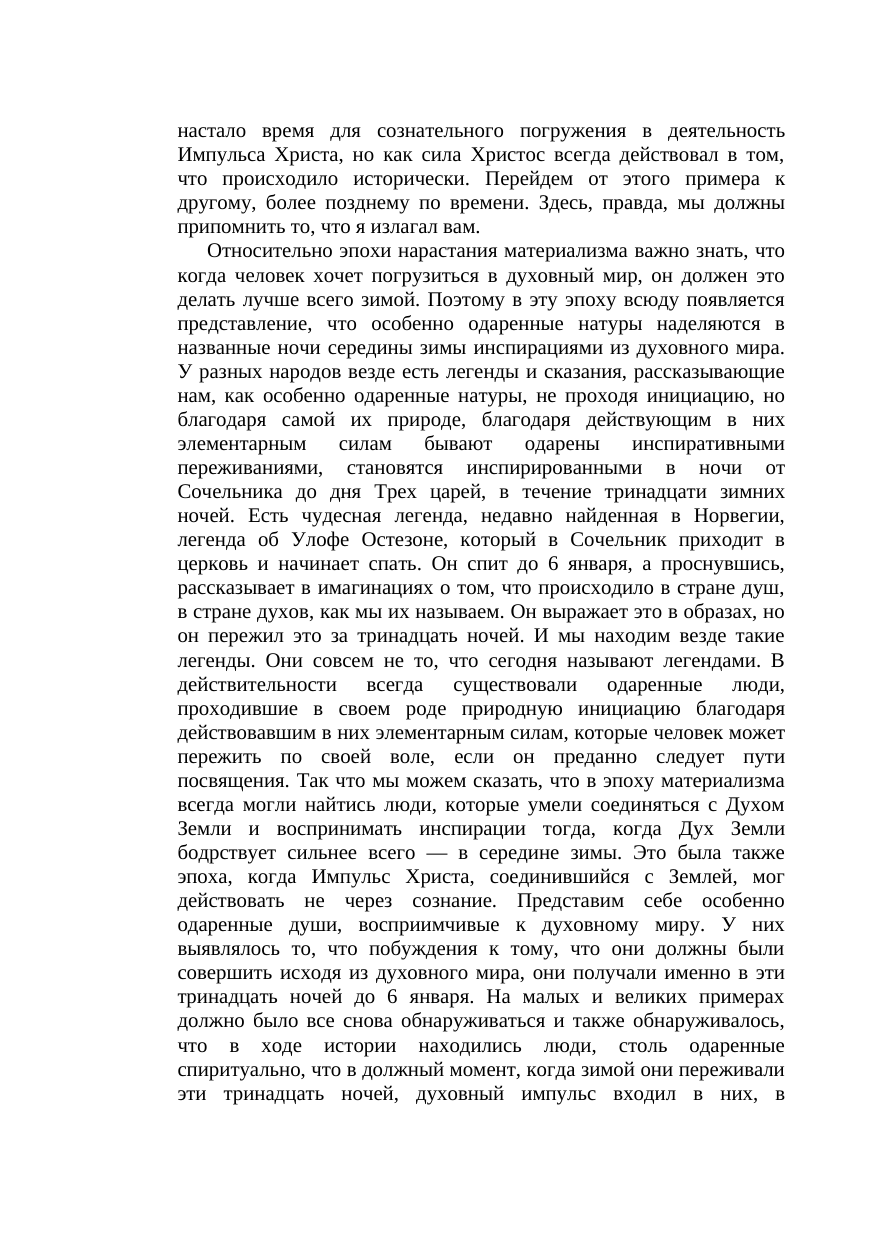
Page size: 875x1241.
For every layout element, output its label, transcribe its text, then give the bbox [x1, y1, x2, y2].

text Относительно эпохи нарастания материализма важно знать, что когда человек хочет погрузиться в духовный мир, он должен это делать лучше всего зимой. Поэтому в эту эпоху всюду появляется представление, что особенно одаренные натуры наделяются в названные ночи середины зимы инспирациями из духовного мира. У разных народов везде есть легенды и сказания, рассказывающие нам, как особенно одаренные натуры, не проходя инициацию, но благодаря самой их природе, благодаря действующим в них элементарным силам бывают одарены инспиративными переживаниями, становятся инспирированными в ночи от Сочельника до дня Трех царей, в течение тринадцати зимних ночей. Есть чудесная легенда, недавно найденная в Норвегии, легенда об Улофе Остезоне, который в Сочельник приходит в церковь и начинает спать. Он спит до 6 января, а проснувшись, рассказывает в имагинациях о том, что происходило в стране душ, в стране духов, как мы их называем. Он выражает это в образах, но он пережил это за тринадцать ночей. И мы находим везде такие легенды. Они совсем не то, что сегодня называют легендами. В действительности всегда существовали одаренные люди, проходившие в своем роде природную инициацию благодаря действовавшим в них элементарным силам, которые человек может пережить по своей воле, если он преданно следует пути посвящения. Так что мы можем сказать, что в эпоху материализма всегда могли найтись люди, которые умели соединяться с Духом Земли и воспринимать инспирации тогда, когда Дух Земли бодрствует сильнее всего — в середине зимы. Это была также эпоха, когда Импульс Христа, соединившийся с Землей, мог действовать не через сознание. Представим себе особенно одаренные души, восприимчивые к духовному миру. У них выявлялось то, что побуждения к тому, что они должны были совершить исходя из духовного мира, они получали именно в эти тринадцать ночей до 6 января. На малых и великих примерах должно было все снова обнаруживаться и также обнаруживалось, что в ходе истории находились люди, столь одаренные спиритуально, что в должный момент, когда зимой они переживали эти тринадцать ночей, духовный импульс входил в них, в [177, 238, 786, 1105]
text настало время для сознательного погружения в деятельность Импульса Христа, но как сила Христос всегда действовал в том, что происходило исторически. Перейдем от этого примера к другому, более позднему по времени. Здесь, правда, мы должны припомнить то, что я излагал вам. [177, 118, 786, 238]
